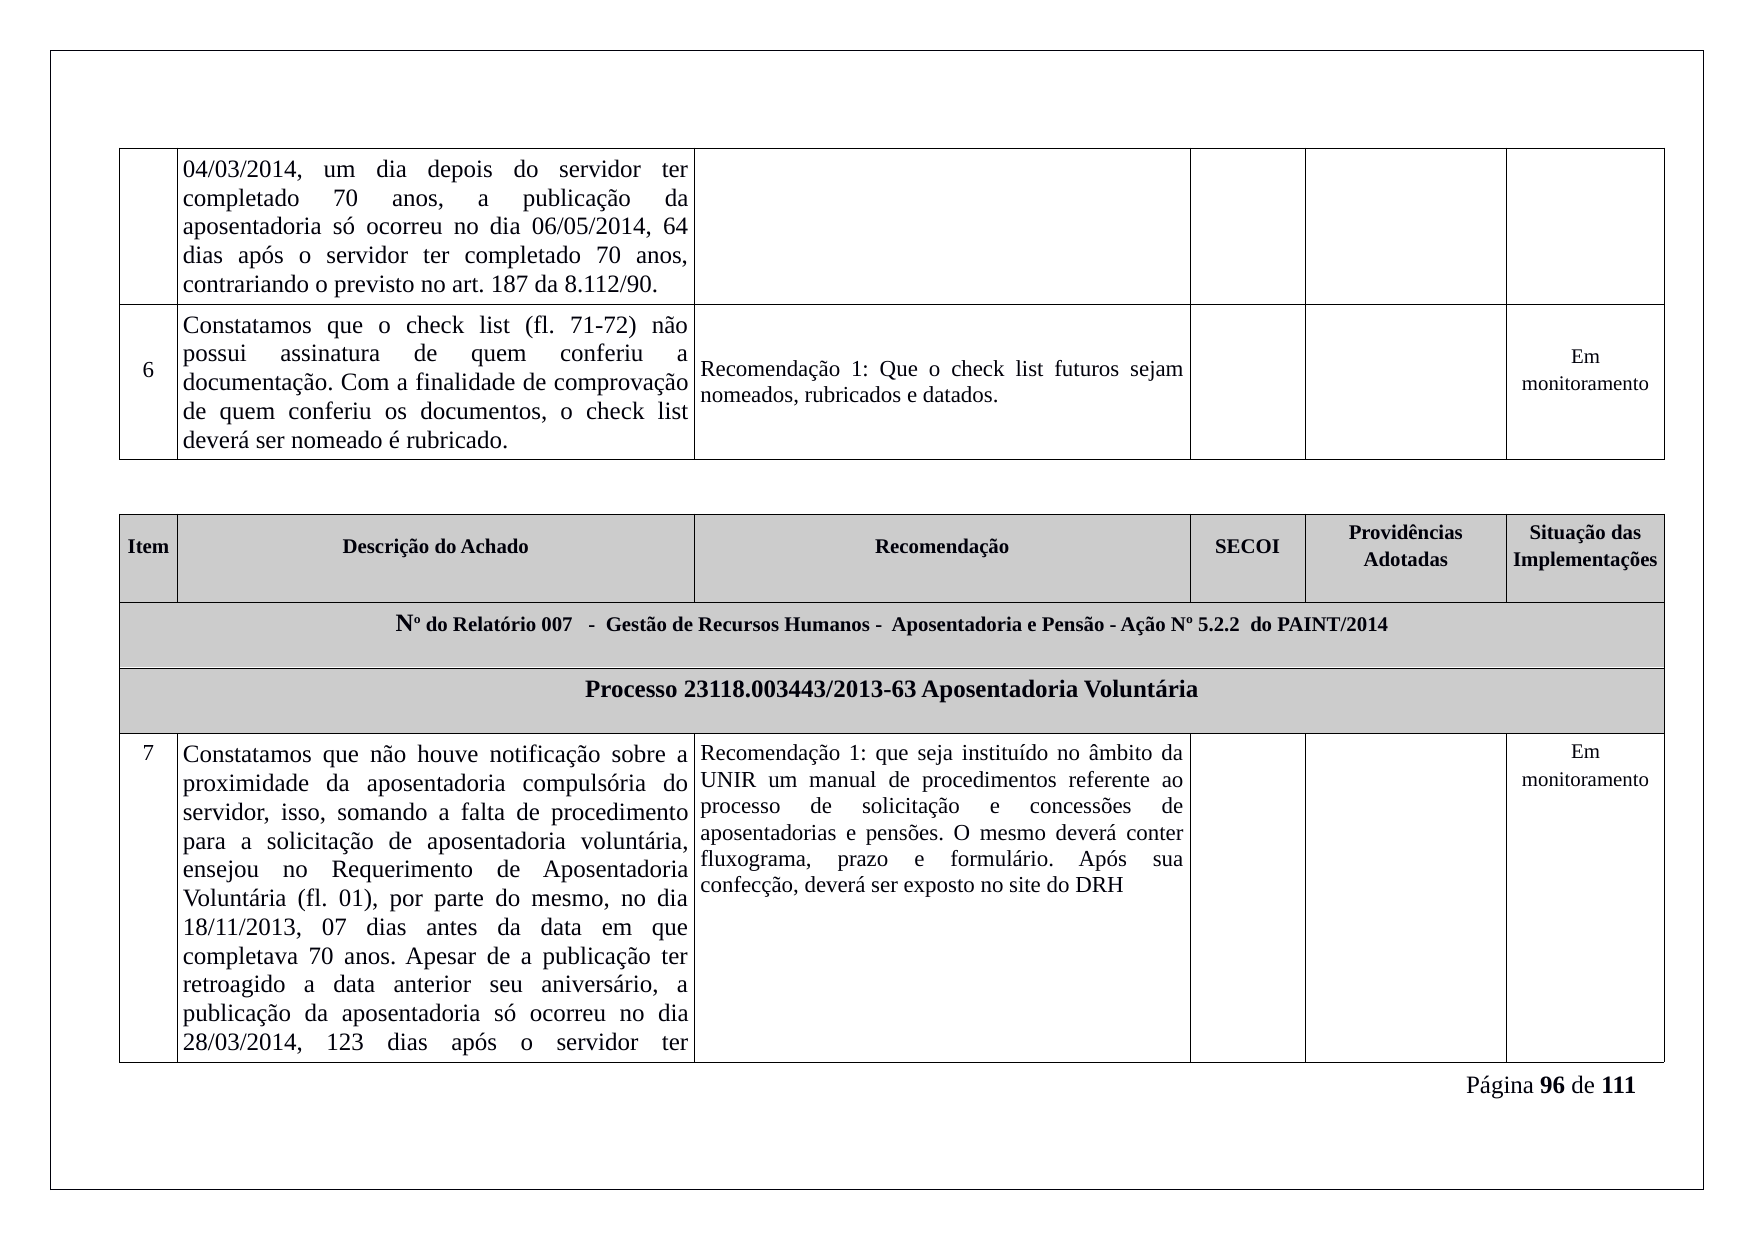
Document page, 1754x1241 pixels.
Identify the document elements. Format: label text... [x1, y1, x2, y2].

table_cell Recomendação 1: Que o check list futuros sejam nomeados, rubricados e datados. [695, 305, 1190, 459]
table_cell Em monitoramento [1507, 734, 1664, 1061]
table_header Descrição do Achado [178, 515, 694, 602]
table_cell [1306, 149, 1506, 303]
table_cell 7 [120, 734, 177, 1061]
table_cell Em monitoramento [1507, 305, 1664, 459]
table_header SECOI [1191, 515, 1305, 602]
table_cell Processo 23118.003443/2013-63 Aposentadoria Voluntária [120, 669, 1664, 733]
table_cell 04/03/2014, um dia depois do servidor ter completado 70 anos, a publicação da aposentadoria só ocorreu no dia 06/05/2014, 64 dias após o servidor ter completado 70 anos, contrariando o previsto no art. 187 da 8.112/90. [178, 149, 694, 303]
table_cell [1507, 149, 1664, 303]
table_cell [1306, 734, 1506, 1061]
table_header Recomendação [695, 515, 1190, 602]
table_header Providências Adotadas [1306, 515, 1506, 602]
table_cell Constatamos que não houve notificação sobre a proximidade da aposentadoria compulsória do servidor, isso, somando a falta de procedimento para a solicitação de aposentadoria voluntária, ensejou no Requerimento de Aposentadoria Voluntária (fl. 01), por parte do mesmo, no dia 18/11/2013, 07 dias antes da data em que completava 70 anos. Apesar de a publicação ter retroagido a data anterior seu aniversário, a publicação da aposentadoria só ocorreu no dia 28/03/2014, 123 dias após o servidor ter [178, 734, 694, 1061]
table_cell [1191, 305, 1305, 459]
table_cell Recomendação 1: que seja instituído no âmbito da UNIR um manual de procedimentos referente ao processo de solicitação e concessões de aposentadorias e pensões. O mesmo deverá conter fluxograma, prazo e formulário. Após sua confecção, deverá ser exposto no site do DRH [695, 734, 1190, 1061]
table_cell [1191, 149, 1305, 303]
table_cell Nº do Relatório 007 - Gestão de Recursos Humanos - Aposentadoria e Pensão - Ação Nº 5.2.2 do PAINT/2014 [120, 603, 1664, 667]
table_cell [1306, 305, 1506, 459]
table_header Item [120, 515, 177, 602]
table_cell 6 [120, 305, 177, 459]
table_cell [1191, 734, 1305, 1061]
table_cell [120, 149, 177, 303]
table_cell Constatamos que o check list (fl. 71-72) não possui assinatura de quem conferiu a documentação. Com a finalidade de comprovação de quem conferiu os documentos, o check list deverá ser nomeado é rubricado. [178, 305, 694, 459]
table_header Situação das Implementações [1507, 515, 1664, 602]
table_cell [695, 149, 1190, 303]
